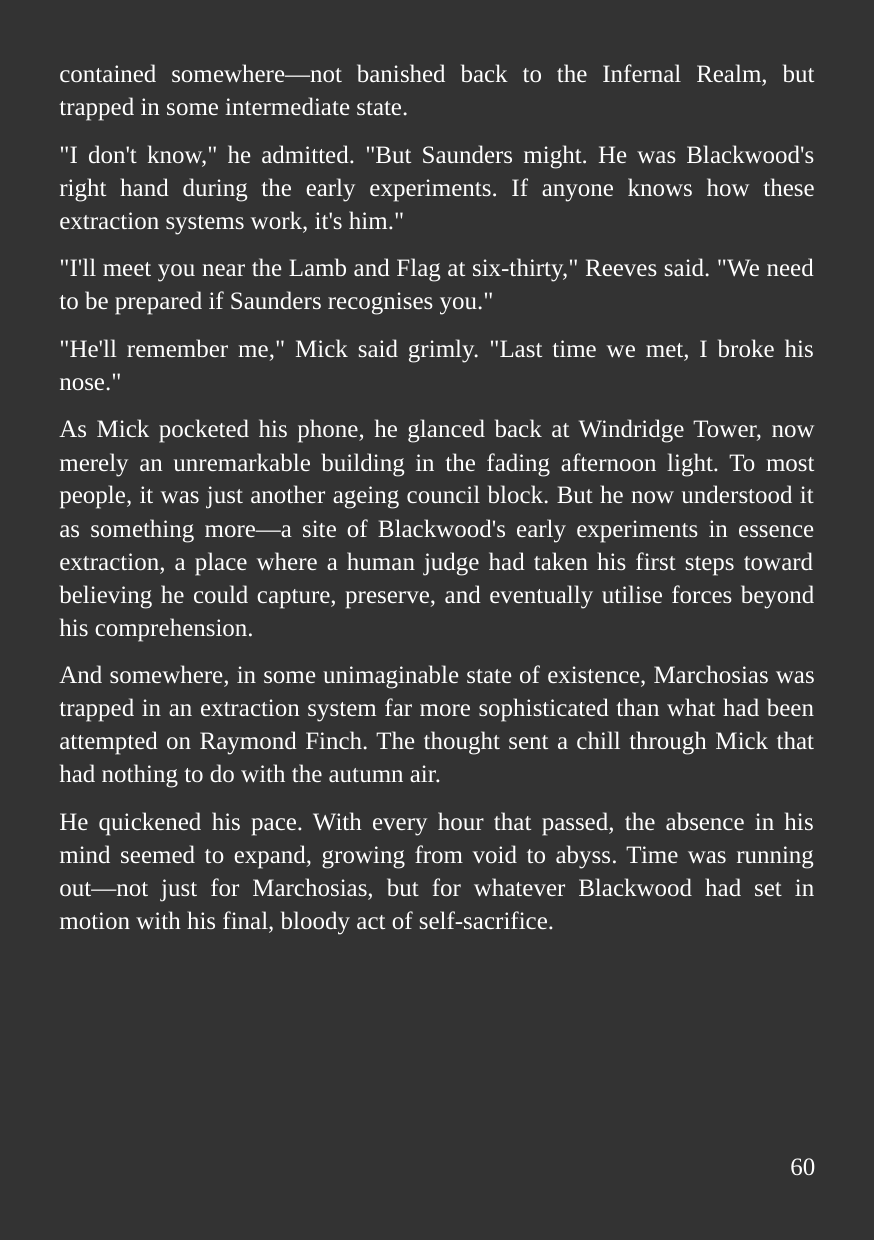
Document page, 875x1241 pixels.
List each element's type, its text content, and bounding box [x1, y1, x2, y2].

text "I'll meet you near the Lamb and Flag at six-thirty," Reeves said. "We need to be prepared if Saunders recognises you." [59, 253, 815, 315]
text And somewhere, in some unimaginable state of existence, Marchosias was trapped in an extraction system far more sophisticated than what had been attempted on Raymond Finch. The thought sent a chill through Mick that had nothing to do with the autumn air. [59, 660, 815, 788]
text As Mick pocketed his phone, he glanced back at Windridge Tower, now merely an unremarkable building in the fading afternoon light. To most people, it was just another ageing council block. But he now understood it as something more—a site of Blackwood's early experiments in essence extraction, a place where a human judge had taken his first steps toward believing he could capture, preserve, and eventually utilise forces beyond his comprehension. [59, 414, 815, 641]
text contained somewhere—not banished back to the Infernal Realm, but trapped in some intermediate state. [59, 59, 815, 121]
text "He'll remember me," Mick said grimly. "Last time we met, I broke his nose." [59, 334, 815, 396]
text "I don't know," he admitted. "But Saunders might. He was Blackwood's right hand during the early experiments. If anyone knows how these extraction systems work, it's him." [59, 140, 815, 234]
text He quickened his pace. With every hour that passed, the absence in his mind seemed to expand, growing from void to abyss. Time was running out—not just for Marchosias, but for whatever Blackwood had set in motion with his final, bloody act of self-sacrifice. [59, 807, 815, 935]
